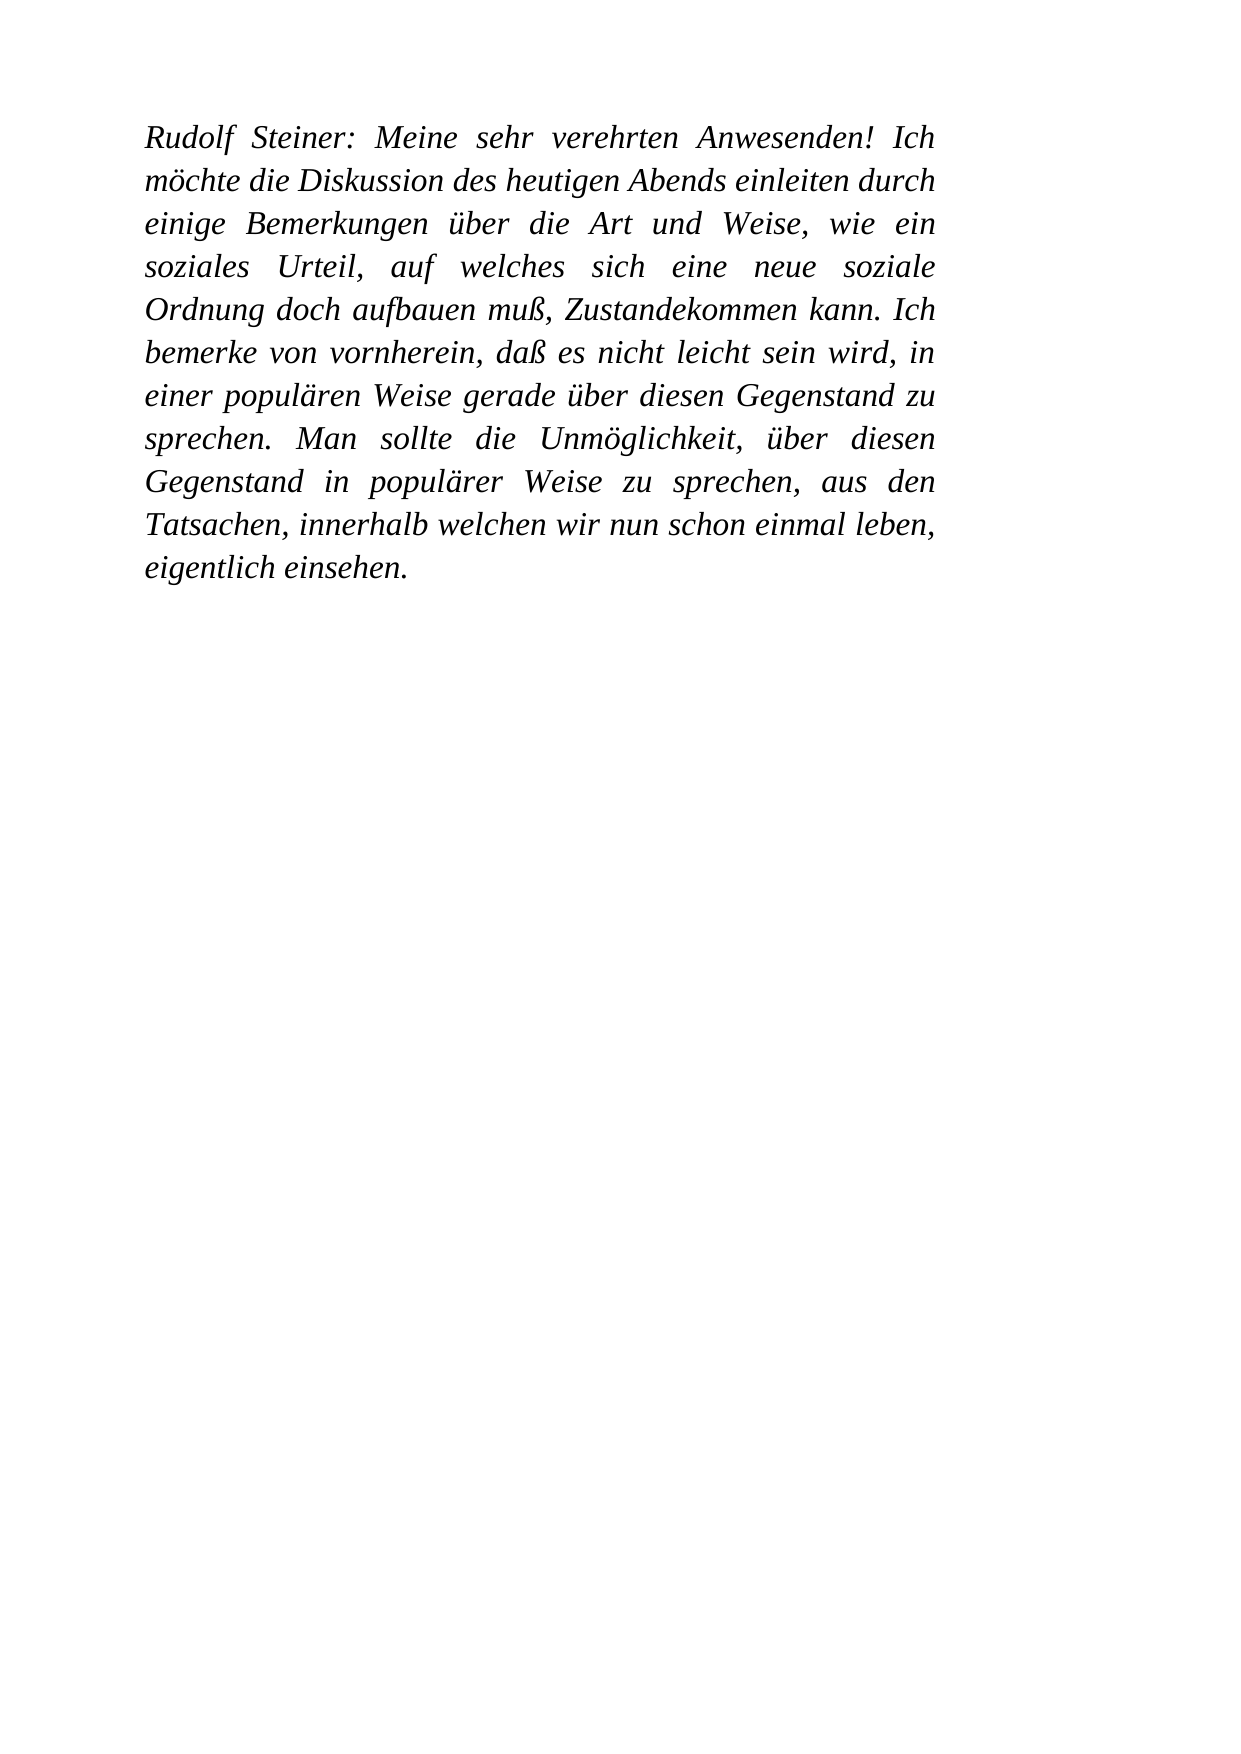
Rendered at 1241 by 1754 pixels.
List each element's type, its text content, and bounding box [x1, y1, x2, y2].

text Rudolf Steiner: Meine sehr verehrten Anwesenden! Ich möchte die Diskussion des heutigen Abends einleiten durch einige Bemerkungen über die Art und Weise, wie ein soziales Urteil, auf welches sich eine neue soziale Ordnung doch aufbauen muß, Zustandekommen kann. Ich bemerke von vornherein, daß es nicht leicht sein wird, in einer populären Weise gerade über diesen Gegenstand zu sprechen. Man sollte die Unmöglichkeit, über diesen Gegenstand in populärer Weise zu sprechen, aus den Tatsachen, innerhalb welchen wir nun schon einmal leben, eigentlich einsehen. [144, 118, 939, 585]
